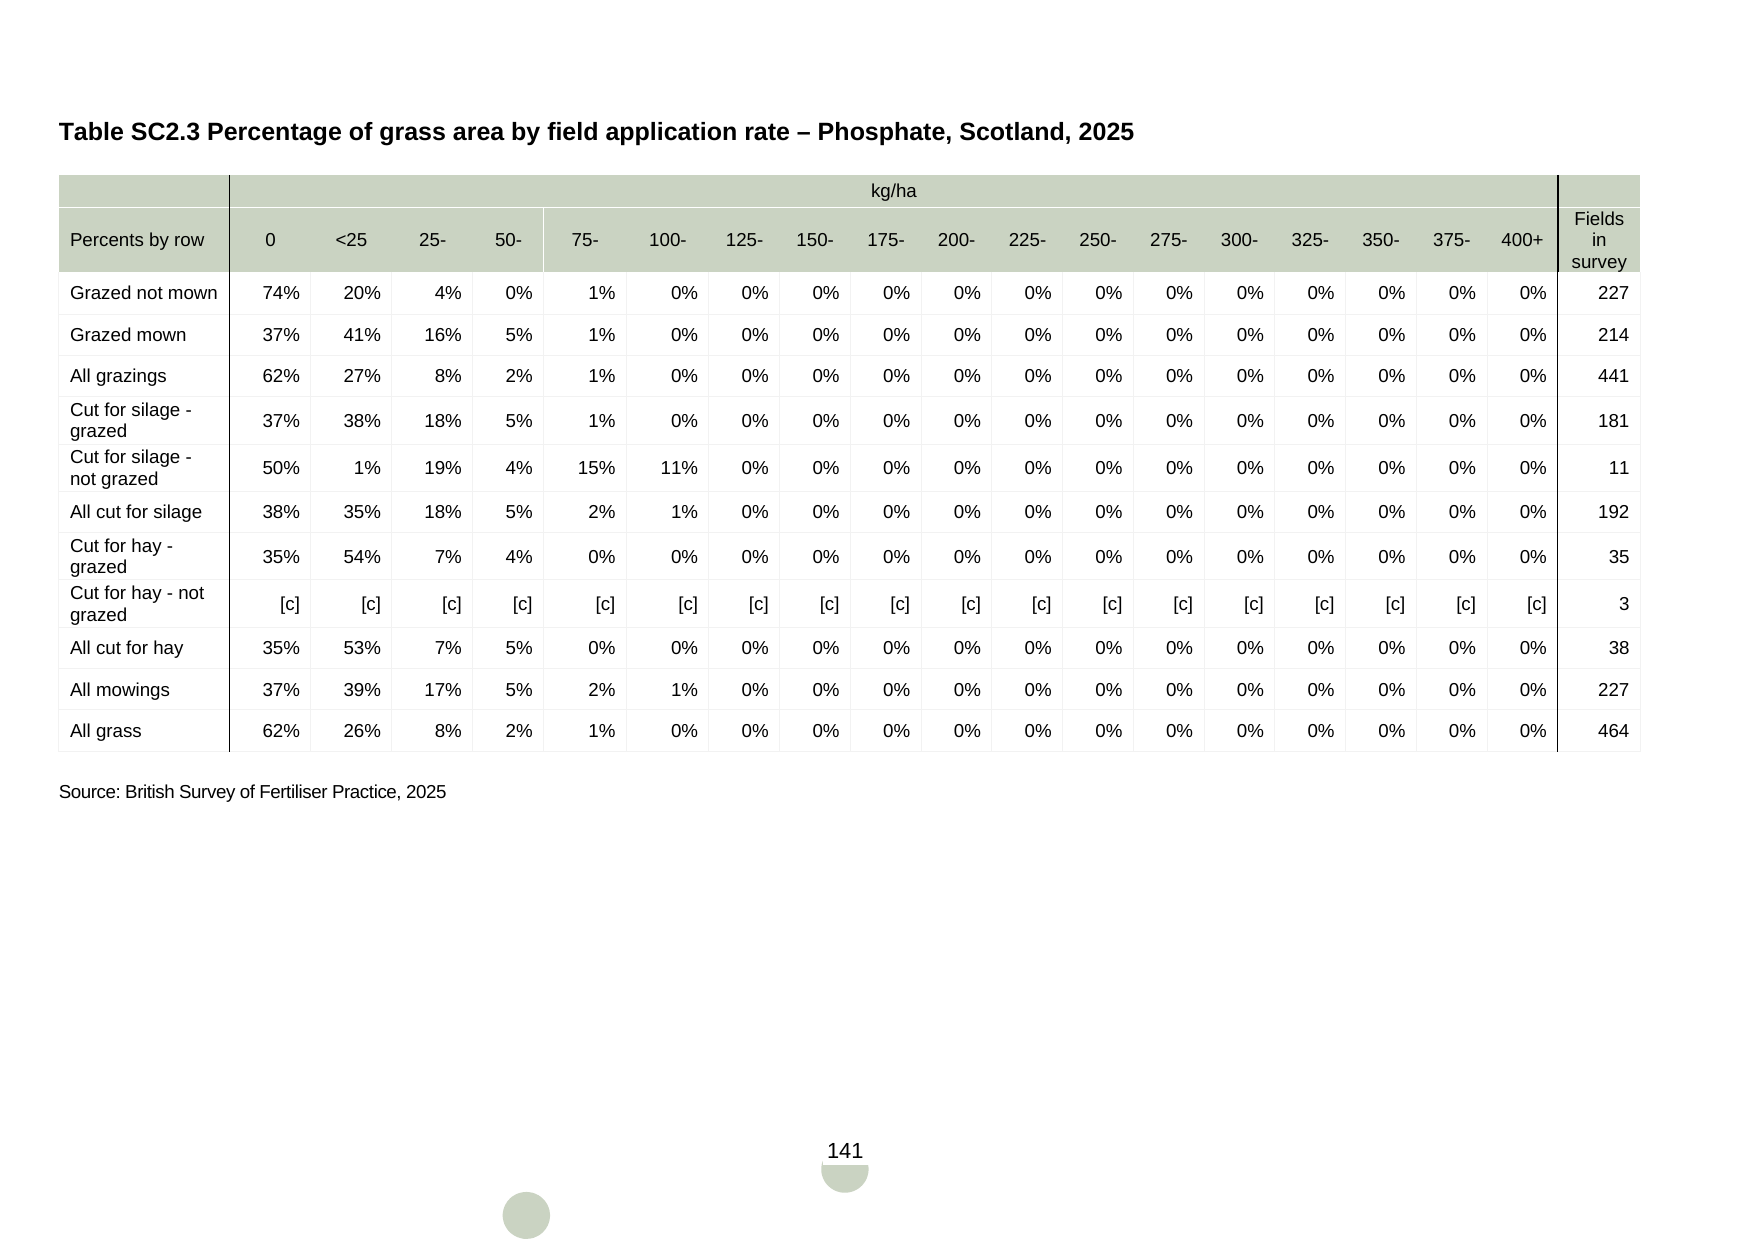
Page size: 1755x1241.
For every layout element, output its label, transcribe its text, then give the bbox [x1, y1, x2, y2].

table_cell 0% [1134, 397, 1204, 443]
table_cell 0% [1417, 272, 1487, 313]
table_cell 0% [922, 628, 991, 668]
table_cell 0% [851, 669, 921, 709]
table_cell All cut for hay [59, 628, 229, 668]
table_cell [c] [922, 580, 991, 627]
table_cell 0% [992, 272, 1062, 313]
table_cell 0% [1417, 445, 1487, 491]
table_cell 400+ [1487, 208, 1557, 272]
table_cell 0% [1488, 533, 1557, 579]
table_cell 0% [709, 315, 779, 355]
table_cell 50% [230, 445, 310, 491]
table_cell 125- [709, 208, 780, 272]
table_cell 0% [922, 315, 991, 355]
table_cell 17% [392, 669, 472, 709]
table_cell 0% [1488, 397, 1557, 443]
table_cell 35% [230, 628, 310, 668]
table_cell 0% [627, 533, 708, 579]
table_cell 0% [1275, 710, 1345, 751]
table_cell 0% [1134, 533, 1204, 579]
table_cell 0% [922, 272, 991, 313]
table_cell 0% [709, 492, 779, 532]
text Source: British Survey of Fertiliser Practice, 2025 [58, 781, 1559, 802]
table_cell 0% [992, 533, 1062, 579]
table_cell 350- [1346, 208, 1416, 272]
table_cell 0% [544, 628, 626, 668]
table_cell 0% [627, 710, 708, 751]
table_cell 0% [1275, 628, 1345, 668]
table_cell 375- [1416, 208, 1487, 272]
table_cell 4% [473, 533, 543, 579]
table_cell 0% [922, 397, 991, 443]
table_cell Cut for silage - not grazed [59, 445, 229, 491]
table_cell All cut for silage [59, 492, 229, 532]
table_cell 0% [709, 669, 779, 709]
table_cell 0% [1346, 315, 1416, 355]
table_cell 8% [392, 356, 472, 396]
table_cell 275- [1133, 208, 1204, 272]
table_cell Cut for hay - not grazed [59, 580, 229, 627]
table_cell 0% [709, 356, 779, 396]
table_cell 1% [544, 710, 626, 751]
table_cell 2% [473, 356, 543, 396]
table_cell 0% [992, 710, 1062, 751]
table_cell 0% [709, 710, 779, 751]
table_cell 0% [1134, 669, 1204, 709]
table_cell Grazed mown [59, 315, 229, 355]
table_cell 74% [230, 272, 310, 313]
table_cell 300- [1204, 208, 1275, 272]
table_cell 0% [1134, 445, 1204, 491]
table_cell 0% [627, 315, 708, 355]
table_cell 0% [1063, 445, 1133, 491]
table_cell 37% [230, 397, 310, 443]
table_header [59, 175, 229, 207]
table_cell 5% [473, 669, 543, 709]
table_cell 0% [992, 492, 1062, 532]
table_cell 0% [1063, 492, 1133, 532]
table_cell 0% [1488, 272, 1557, 313]
table_cell 53% [311, 628, 391, 668]
table_cell 0% [851, 315, 921, 355]
table_cell 0% [922, 356, 991, 396]
table_cell 464 [1558, 710, 1640, 751]
table_cell 20% [311, 272, 391, 313]
table_cell 0% [922, 669, 991, 709]
table_cell 0% [851, 492, 921, 532]
table_cell Percents by row [59, 208, 229, 272]
table_cell 0% [992, 628, 1062, 668]
table_cell <25 [311, 208, 392, 272]
table_cell 0% [1488, 669, 1557, 709]
table_cell 39% [311, 669, 391, 709]
table_cell [c] [780, 580, 850, 627]
table_cell 0% [1205, 628, 1274, 668]
table_cell 0% [1275, 492, 1345, 532]
table_cell Grazed not mown [59, 272, 229, 313]
table_cell 62% [230, 710, 310, 751]
table_cell 38 [1558, 628, 1640, 668]
table_cell 0% [1346, 445, 1416, 491]
table_cell 0% [1275, 315, 1345, 355]
table_cell 150- [780, 208, 850, 272]
table_cell 192 [1558, 492, 1640, 532]
table_cell [c] [1488, 580, 1557, 627]
table_cell 0% [851, 710, 921, 751]
subtitle Table SC2.3 Percentage of grass area by field application rate – Phosphate, Scotland, 2025 [58, 117, 1559, 146]
table_cell 0% [1417, 710, 1487, 751]
table_cell 0% [1134, 710, 1204, 751]
table_cell 0% [1488, 628, 1557, 668]
table_cell 0% [1275, 533, 1345, 579]
table_cell 0% [1417, 397, 1487, 443]
table_cell 0% [1205, 397, 1274, 443]
table_cell 0% [709, 533, 779, 579]
table_cell 0% [780, 533, 850, 579]
table_cell [c] [1346, 580, 1416, 627]
table_cell 62% [230, 356, 310, 396]
table_cell Cut for hay - grazed [59, 533, 229, 579]
table_cell 37% [230, 669, 310, 709]
table_cell 16% [392, 315, 472, 355]
table_cell 0% [544, 533, 626, 579]
table_header [1559, 175, 1640, 207]
table_cell 0% [1488, 445, 1557, 491]
table_cell 0% [1346, 710, 1416, 751]
table_cell 0% [780, 445, 850, 491]
table_cell [c] [709, 580, 779, 627]
table_cell 26% [311, 710, 391, 751]
table_cell 11 [1558, 445, 1640, 491]
table_cell 0% [1134, 356, 1204, 396]
table_cell 18% [392, 397, 472, 443]
table_cell 0% [709, 628, 779, 668]
table_cell 7% [392, 628, 472, 668]
table_cell 0% [780, 272, 850, 313]
table_cell 181 [1558, 397, 1640, 443]
table_cell 325- [1275, 208, 1346, 272]
table_cell 0% [1275, 272, 1345, 313]
table_header kg/ha [230, 175, 1557, 207]
table_cell 1% [544, 272, 626, 313]
table_cell 0% [627, 628, 708, 668]
table_cell 2% [473, 710, 543, 751]
table_cell [c] [627, 580, 708, 627]
table_cell 0% [1346, 272, 1416, 313]
table_cell 41% [311, 315, 391, 355]
table_cell 0% [1205, 272, 1274, 313]
table_cell 0% [709, 445, 779, 491]
table_cell 3 [1558, 580, 1640, 627]
table_cell 0% [780, 356, 850, 396]
table_cell 175- [850, 208, 921, 272]
table_cell 0% [627, 356, 708, 396]
table_cell 0% [992, 445, 1062, 491]
table_cell 1% [627, 669, 708, 709]
table_cell 0% [780, 315, 850, 355]
table_cell 0% [709, 397, 779, 443]
table_cell 4% [473, 445, 543, 491]
table_cell 0% [627, 272, 708, 313]
table_cell 227 [1558, 669, 1640, 709]
table_cell 0% [1063, 710, 1133, 751]
table_cell 35% [311, 492, 391, 532]
table_cell 0% [922, 492, 991, 532]
table_cell 18% [392, 492, 472, 532]
table_cell 8% [392, 710, 472, 751]
table_cell 0% [709, 272, 779, 313]
table_cell 0% [851, 533, 921, 579]
table_cell 0% [1346, 397, 1416, 443]
table_cell 0% [1134, 272, 1204, 313]
table_cell 1% [627, 492, 708, 532]
table_cell 4% [392, 272, 472, 313]
table_cell 0% [992, 315, 1062, 355]
table_cell 0% [1346, 628, 1416, 668]
table_cell 0% [1063, 315, 1133, 355]
table_cell 0% [1488, 492, 1557, 532]
table_cell 5% [473, 628, 543, 668]
table_cell 27% [311, 356, 391, 396]
table_cell 441 [1558, 356, 1640, 396]
table_cell 250- [1063, 208, 1133, 272]
table_cell 0% [780, 710, 850, 751]
table_cell 0% [851, 628, 921, 668]
table_cell 0% [780, 492, 850, 532]
table_cell Cut for silage - grazed [59, 397, 229, 443]
table_cell 0% [1063, 533, 1133, 579]
table_cell 0% [851, 397, 921, 443]
table_cell [c] [851, 580, 921, 627]
table_cell 200- [921, 208, 992, 272]
table_cell 0% [992, 669, 1062, 709]
table_cell 1% [544, 397, 626, 443]
table_cell 0% [1346, 533, 1416, 579]
table_cell 1% [544, 315, 626, 355]
table_cell 0% [922, 445, 991, 491]
table_cell 225- [992, 208, 1063, 272]
table_cell 35 [1558, 533, 1640, 579]
table_cell 0% [1346, 669, 1416, 709]
table_cell 0% [1205, 533, 1274, 579]
table_cell 0% [1417, 356, 1487, 396]
table_cell 0% [1275, 397, 1345, 443]
table_cell 2% [544, 669, 626, 709]
table_cell 54% [311, 533, 391, 579]
table_cell 1% [544, 356, 626, 396]
table_cell 0% [1134, 315, 1204, 355]
table_cell [c] [1417, 580, 1487, 627]
table_cell 0% [1275, 669, 1345, 709]
table_cell 0% [1134, 492, 1204, 532]
table_cell 0% [1134, 628, 1204, 668]
table_cell 0% [992, 356, 1062, 396]
table_cell 0% [1063, 669, 1133, 709]
table_cell Fields in survey [1559, 208, 1640, 272]
table_cell 0% [1205, 356, 1274, 396]
table_cell 0% [780, 628, 850, 668]
table_cell 0% [1275, 445, 1345, 491]
table_cell 75- [544, 208, 626, 272]
table_cell 0% [1275, 356, 1345, 396]
table_cell 0% [1063, 272, 1133, 313]
table_cell 7% [392, 533, 472, 579]
table_cell All grazings [59, 356, 229, 396]
table_cell 0% [1417, 669, 1487, 709]
table_cell 5% [473, 397, 543, 443]
table_cell 35% [230, 533, 310, 579]
table_cell [c] [473, 580, 543, 627]
table_cell [c] [230, 580, 310, 627]
table_cell [c] [1275, 580, 1345, 627]
table_cell 2% [544, 492, 626, 532]
table_cell All grass [59, 710, 229, 751]
table_cell 1% [311, 445, 391, 491]
table_cell 0% [922, 710, 991, 751]
table_cell [c] [1134, 580, 1204, 627]
table_cell 38% [311, 397, 391, 443]
table_cell 0% [1346, 356, 1416, 396]
table_cell [c] [544, 580, 626, 627]
table_cell 5% [473, 315, 543, 355]
table_cell 0% [780, 397, 850, 443]
table_cell 0% [1063, 356, 1133, 396]
table_cell 0% [851, 272, 921, 313]
table_cell 38% [230, 492, 310, 532]
table_cell 100- [626, 208, 709, 272]
table_cell 0% [1488, 356, 1557, 396]
table_cell 0% [1417, 492, 1487, 532]
table_cell 0% [1205, 315, 1274, 355]
table_cell 0 [230, 208, 311, 272]
table_cell 25- [392, 208, 473, 272]
table_cell 5% [473, 492, 543, 532]
table_cell 0% [992, 397, 1062, 443]
table_cell 0% [1205, 445, 1274, 491]
table_cell 0% [1063, 628, 1133, 668]
table_cell 0% [473, 272, 543, 313]
table_cell [c] [1205, 580, 1274, 627]
table_cell 0% [780, 669, 850, 709]
table_cell [c] [992, 580, 1062, 627]
table_cell [c] [311, 580, 391, 627]
table_cell 0% [1063, 397, 1133, 443]
table_cell 37% [230, 315, 310, 355]
table_cell 0% [851, 445, 921, 491]
table_cell 0% [1417, 315, 1487, 355]
table_cell 0% [1488, 315, 1557, 355]
table_cell 0% [1417, 533, 1487, 579]
table_cell 0% [1205, 492, 1274, 532]
table_cell 0% [851, 356, 921, 396]
table_cell All mowings [59, 669, 229, 709]
table_cell 227 [1558, 272, 1640, 313]
table_cell 19% [392, 445, 472, 491]
table_cell 0% [1205, 669, 1274, 709]
table_cell 11% [627, 445, 708, 491]
table_cell 0% [1417, 628, 1487, 668]
table_cell 15% [544, 445, 626, 491]
table_cell 0% [1346, 492, 1416, 532]
table_cell 0% [922, 533, 991, 579]
table_cell 0% [627, 397, 708, 443]
table_cell [c] [392, 580, 472, 627]
table_cell 214 [1558, 315, 1640, 355]
table_cell 0% [1205, 710, 1274, 751]
table_cell [c] [1063, 580, 1133, 627]
table_cell 50- [473, 208, 543, 272]
table_cell 0% [1488, 710, 1557, 751]
